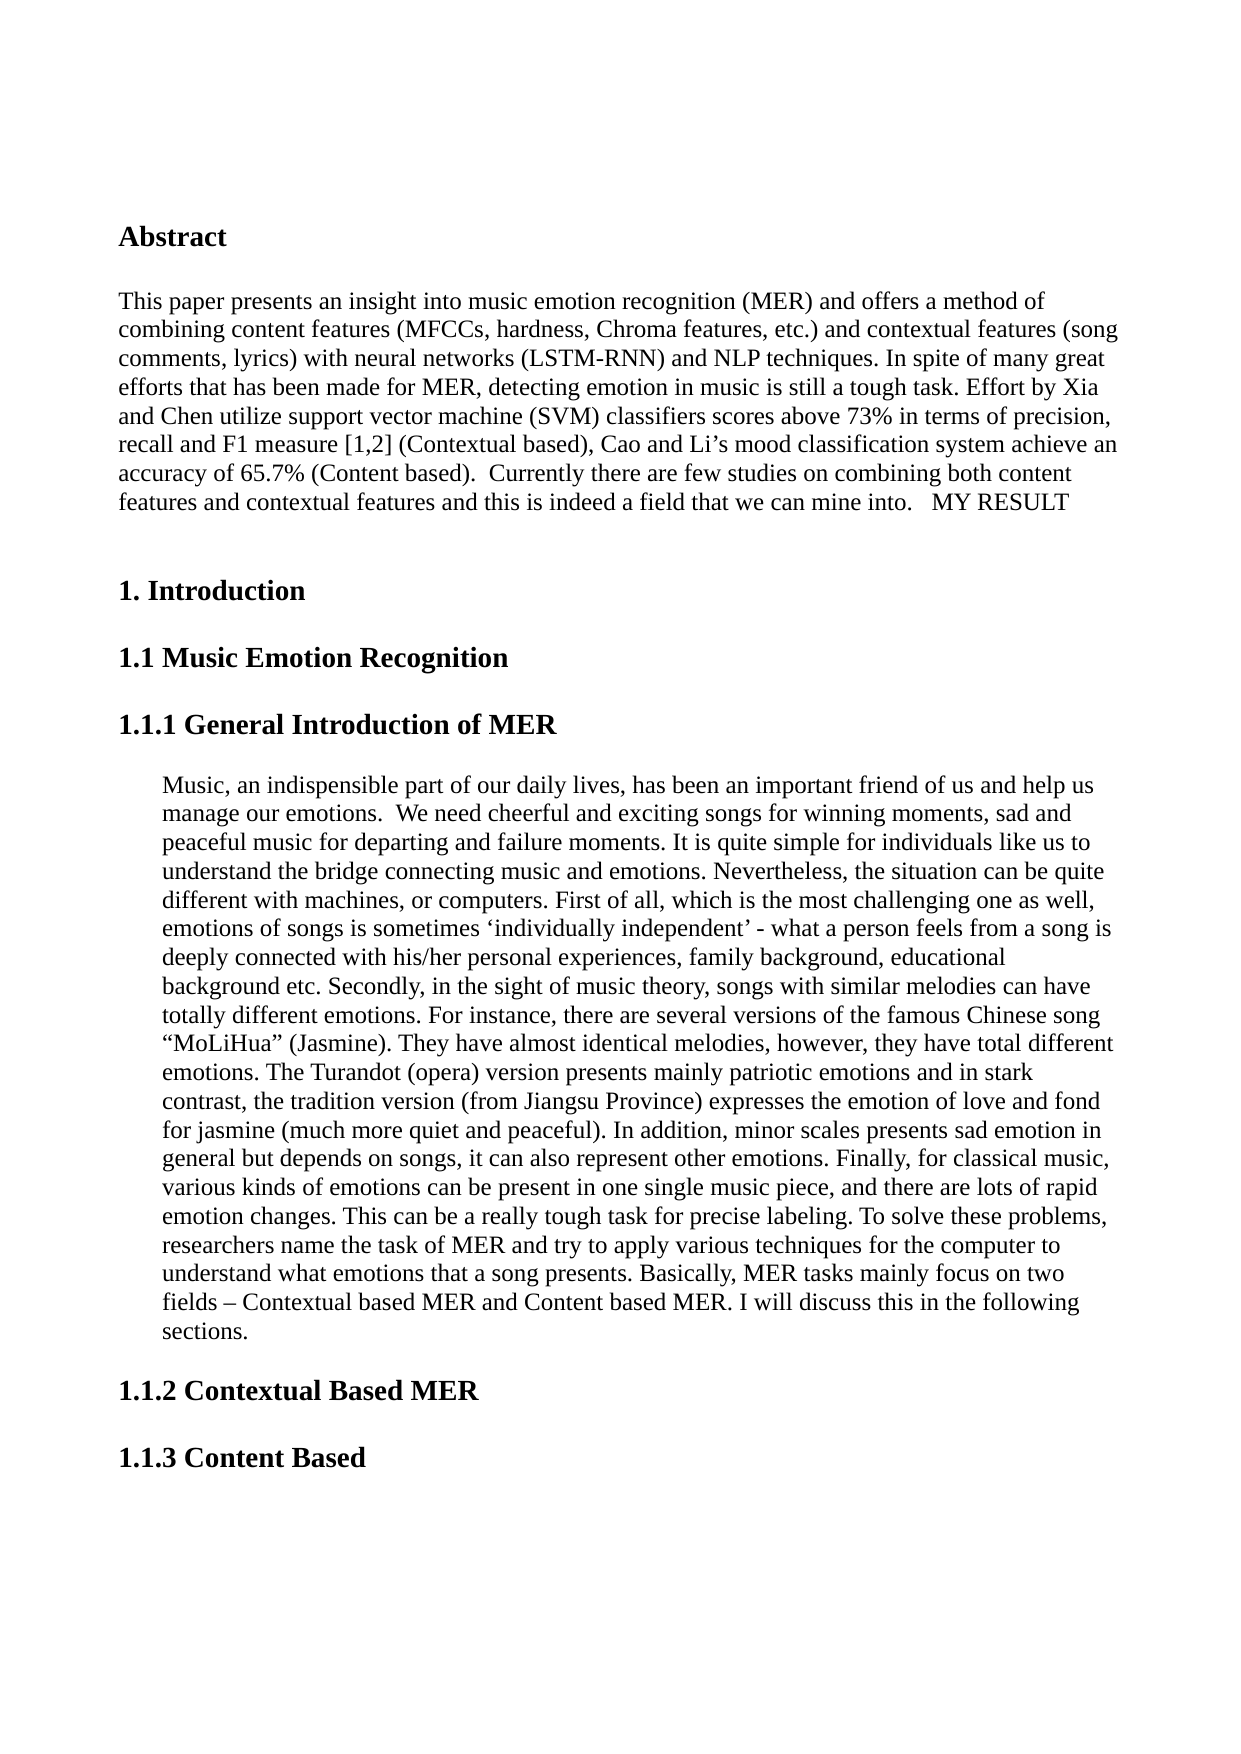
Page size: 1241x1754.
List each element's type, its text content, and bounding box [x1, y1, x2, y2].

text Music, an indispensible part of our daily lives, has been an important friend of us and help us manage our emotions. We need cheerful and exciting songs for winning moments, sad and peaceful music for departing and failure moments. It is quite simple for individuals like us to understand the bridge connecting music and emotions. Nevertheless, the situation can be quite different with machines, or computers. First of all, which is the most challenging one as well, emotions of songs is sometimes ‘individually independent’ - what a person feels from a song is deeply connected with his/her personal experiences, family background, educational background etc. Secondly, in the sight of music theory, songs with similar melodies can have totally different emotions. For instance, there are several versions of the famous Chinese song “MoLiHua” (Jasmine). They have almost identical melodies, however, they have total different emotions. The Turandot (opera) version presents mainly patriotic emotions and in stark contrast, the tradition version (from Jiangsu Province) expresses the emotion of love and fond for jasmine (much more quiet and peaceful). In addition, minor scales presents sad emotion in general but depends on songs, it can also represent other emotions. Finally, for classical music, various kinds of emotions can be present in one single music piece, and there are lots of rapid emotion changes. This can be a really tough task for precise labeling. To solve these problems, researchers name the task of MER and try to apply various techniques for the computer to understand what emotions that a song presents. Basically, MER tasks mainly focus on two fields – Contextual based MER and Content based MER. I will discuss this in the following sections. [162, 770, 1122, 1345]
text 1.1.2 Contextual Based MER [118, 1373, 1122, 1407]
text 1. Introduction [118, 573, 1122, 607]
text Abstract [118, 219, 1122, 252]
text 1.1 Music Emotion Recognition [118, 640, 1122, 674]
text 1.1.1 General Introduction of MER [118, 707, 1122, 741]
text This paper presents an insight into music emotion recognition (MER) and offers a method of combining content features (MFCCs, hardness, Chroma features, etc.) and contextual features (song comments, lyrics) with neural networks (LSTM-RNN) and NLP techniques. In spite of many great efforts that has been made for MER, detecting emotion in music is still a tough task. Effort by Xia and Chen utilize support vector machine (SVM) classifiers scores above 73% in terms of precision, recall and F1 measure [1,2] (Contextual based), Cao and Li’s mood classification system achieve an accuracy of 65.7% (Content based). Currently there are few studies on combining both content features and contextual features and this is indeed a field that we can mine into. MY RESULT [118, 286, 1122, 516]
text 1.1.3 Content Based [118, 1441, 1122, 1474]
